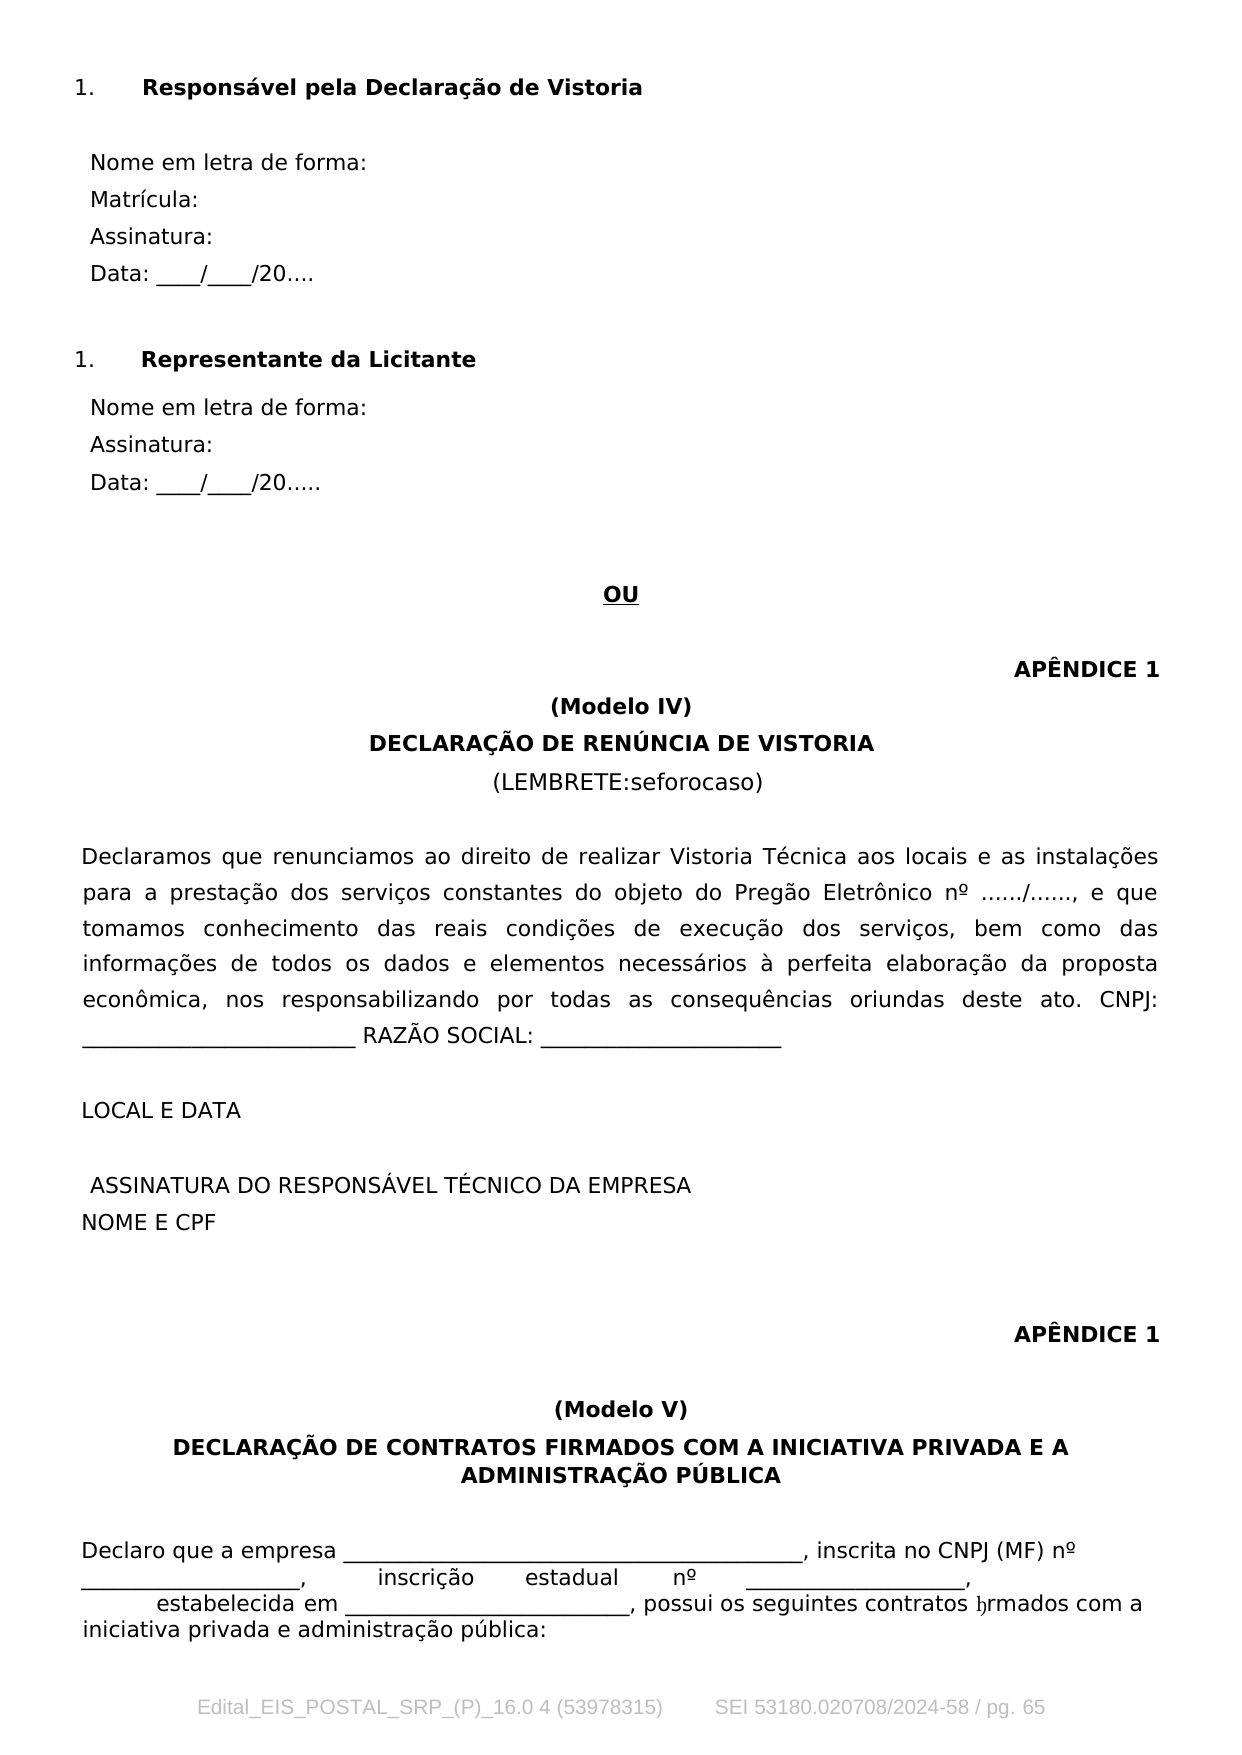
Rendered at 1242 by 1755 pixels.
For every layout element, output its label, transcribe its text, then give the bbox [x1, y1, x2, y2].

text ASSINATURA DO RESPONSÁVEL TÉCNICO DA EMPRESA [90, 1173, 1159, 1198]
text Matrícula: [90, 187, 1159, 213]
text DECLARAÇÃO DE RENÚNCIA DE VISTORIA [76, 732, 1167, 757]
text LOCAL E DATA [81, 1098, 1159, 1123]
text Assinatura: [90, 433, 1159, 458]
text APÊNDICE 1 [74, 1322, 1160, 1348]
text DECLARAÇÃO DE CONTRATOS FIRMADOS COM A INICIATIVA PRIVADA E A [76, 1435, 1165, 1460]
text 1. Responsável pela Declaração de Vistoria [74, 75, 1167, 101]
text ____________________, inscrição estadual nº ____________________, estabelecida em __________________________, possui os seguintes contratos rmados com a iniciativa privada e administração pública: [81, 1565, 1167, 1643]
text 1. Representante da Licitante [74, 347, 1167, 373]
text NOME E CPF [81, 1210, 1159, 1235]
text Nome em letra de forma: [90, 150, 1159, 176]
text Nome em letra de forma: [90, 396, 1159, 421]
text (Modelo IV) [76, 694, 1166, 720]
text Declaro que a empresa __________________________________________, inscrita no CNPJ (MF) nº [81, 1538, 1159, 1563]
text Assinatura: [90, 224, 1159, 250]
text Data: ____/____/20.... [90, 261, 1159, 287]
subtitle (LEMBRETE:seforocaso) [88, 769, 1167, 796]
text Declaramos que renunciamos ao direito de realizar Vistoria Técnica aos locais e as instalações para a prestação dos serviços constantes do objeto do Pregão Eletrônico nº ....../......, e que tomamos conhecimento das reais condições de execução dos serviços, bem como das informações de todos os dados e elementos necessários à perfeita elaboração da proposta econômica, nos responsabilizando por todas as consequências oriundas deste ato. CNPJ: _________________________ RAZÃO SOCIAL: ______________________ [81, 844, 1159, 1048]
text OU [74, 582, 1167, 608]
text (Modelo V) [76, 1397, 1166, 1423]
text APÊNDICE 1 [74, 657, 1160, 682]
text ADMINISTRAÇÃO PÚBLICA [76, 1463, 1166, 1488]
text Data: ____/____/20..... [90, 470, 1159, 495]
